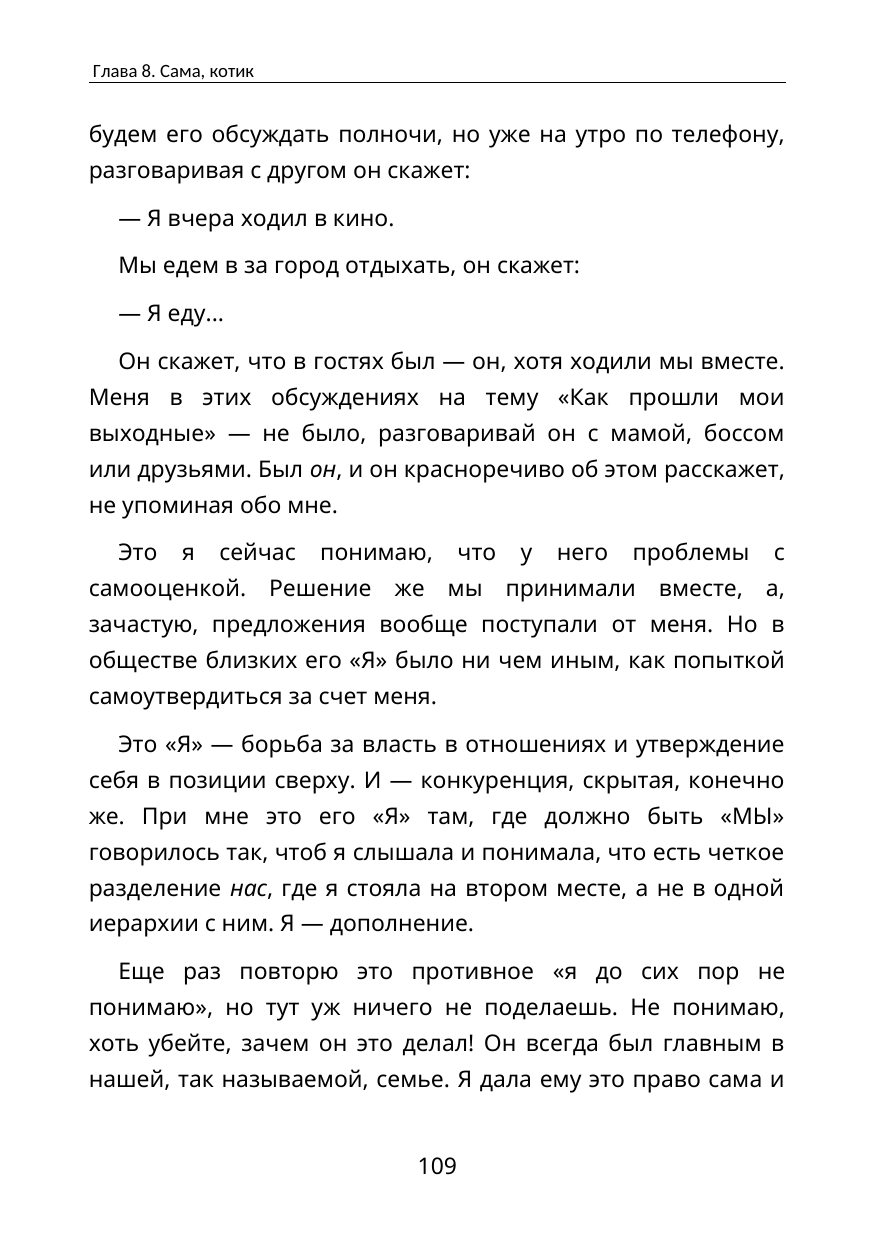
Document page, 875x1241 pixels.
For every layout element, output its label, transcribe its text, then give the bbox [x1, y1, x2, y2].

text Это «Я» — борьба за власть в отношениях и утверждение себя в позиции сверху. И — конкуренция, скрытая, конечно же. При мне это его «Я» там, где должно быть «МЫ» говорилось так, чтоб я слышала и понимала, что есть четкое разделение нас, где я стояла на втором месте, а не в одной иерархии с ним. Я — дополнение. [88, 728, 786, 939]
text — Я еду... [88, 297, 786, 328]
text — Я вчера ходил в кино. [88, 202, 786, 233]
text Мы едем в за город отдыхать, он скажет: [88, 249, 786, 281]
text будем его обсуждать полночи, но уже на утро по телефону, разговаривая с другом он скажет: [88, 118, 786, 185]
text Еще раз повторю это противное «я до сих пор не понимаю», но тут уж ничего не поделаешь. Не понимаю, хоть убейте, зачем он это делал! Он всегда был главным в нашей, так называемой, семье. Я дала ему это право сама и [88, 955, 786, 1094]
text Это я сейчас понимаю, что у него проблемы с самооценкой. Решение же мы принимали вместе, а, зачастую, предложения вообще поступали от меня. Но в обществе близких его «Я» было ни чем иным, как попыткой самоутвердиться за счет меня. [88, 536, 786, 711]
text Он скажет, что в гостях был — он, хотя ходили мы вместе. Меня в этих обсуждениях на тему «Как прошли мои выходные» — не было, разговаривай он с мамой, боссом или друзьями. Был он, и он красноречиво об этом расскажет, не упоминая обо мне. [88, 345, 786, 520]
